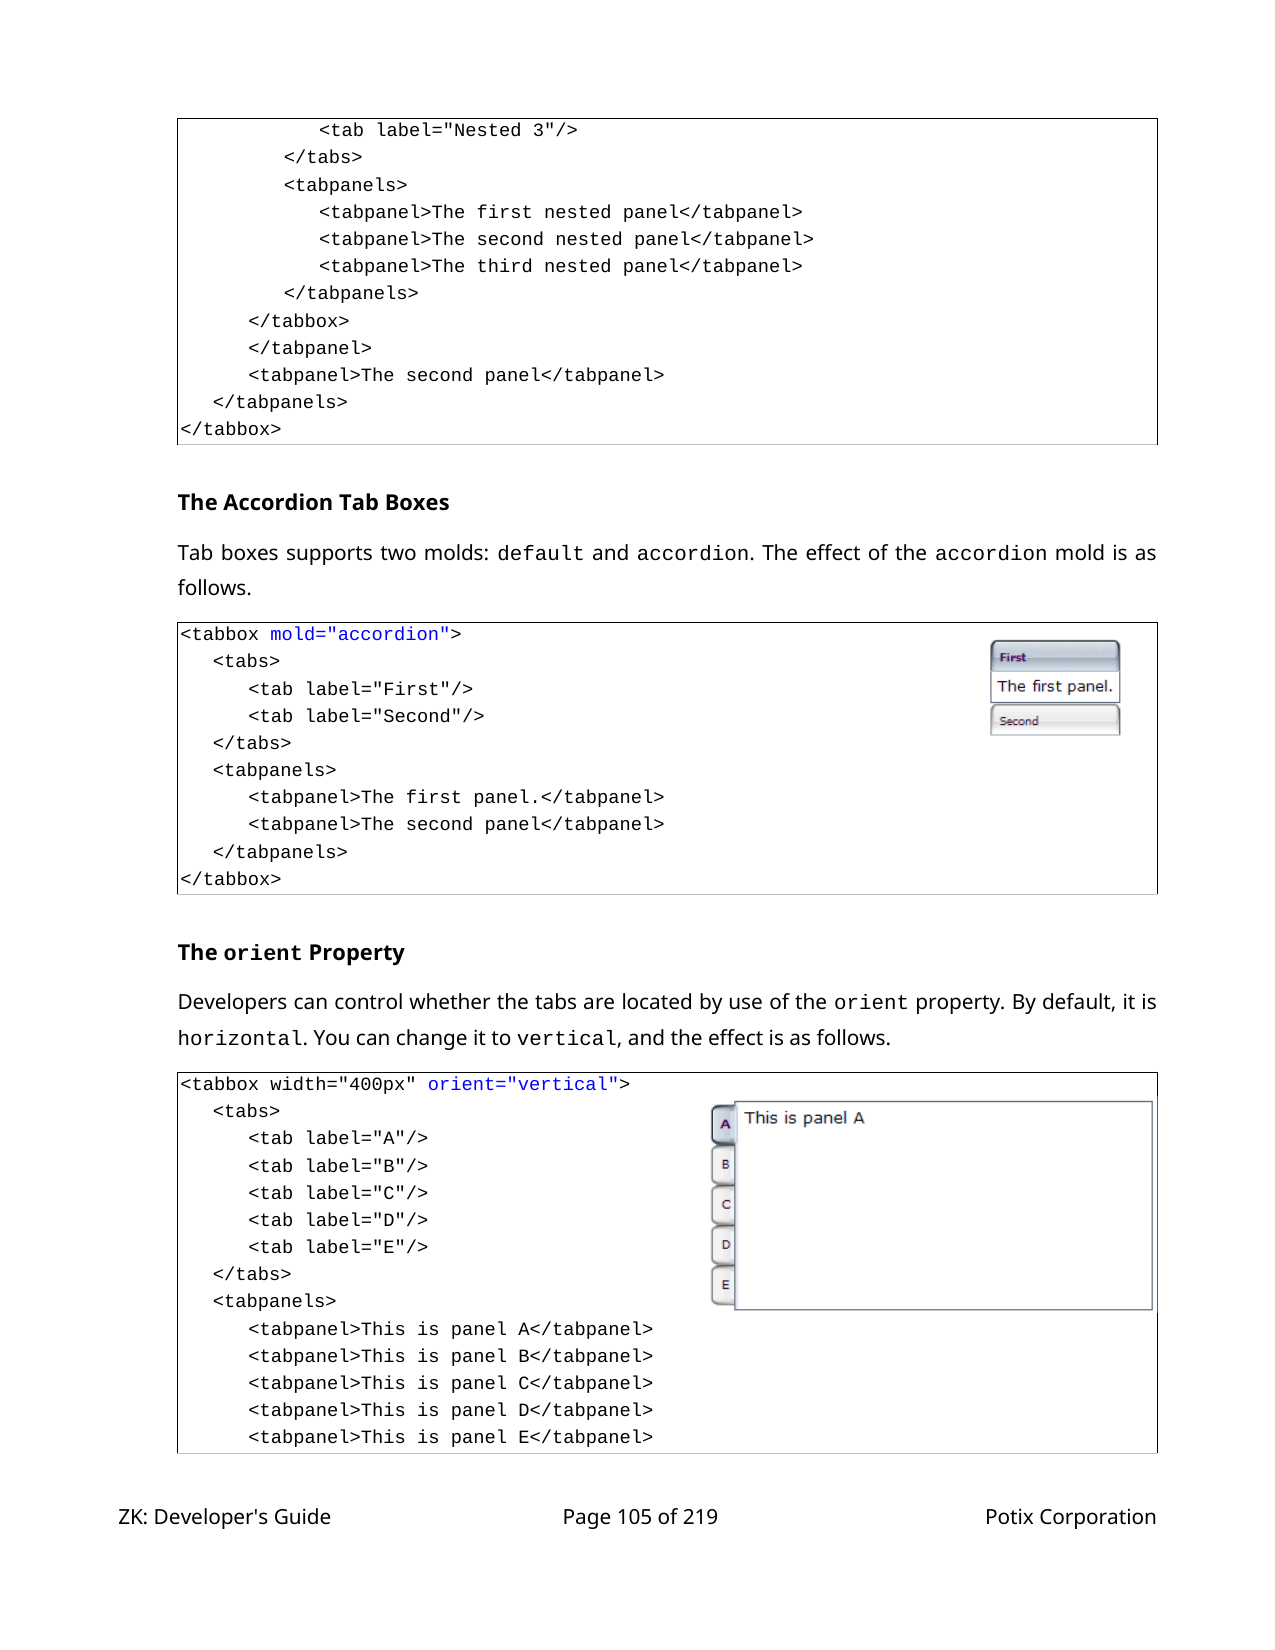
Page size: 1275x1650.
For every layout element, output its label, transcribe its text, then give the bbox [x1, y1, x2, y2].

text <tabbox mold="accordion"> [178, 623, 1157, 646]
text <tab label="Nested 3"/> [178, 119, 1157, 142]
text <tab label="First"/> [178, 676, 987, 701]
subtitle The orient Property [177, 936, 1157, 967]
text <tabpanel>The second panel</tabpanel> [178, 812, 1157, 837]
text </tabbox> [178, 867, 1157, 894]
text [1125, 676, 1157, 701]
text </tabpanels> [178, 839, 1157, 864]
text <tabpanel>This is panel A</tabpanel> [178, 1317, 1157, 1341]
text <tabbox width="400px" orient="vertical"> [178, 1073, 1157, 1096]
text <tabpanel>This is panel B</tabpanel> [178, 1344, 1157, 1368]
text <tabpanel>This is panel D</tabpanel> [178, 1398, 1157, 1422]
text </tabs> [178, 1262, 708, 1286]
text <tabpanels> [178, 758, 1157, 782]
text <tab label="E"/> [178, 1235, 708, 1259]
text <tabpanel>This is panel E</tabpanel> [178, 1425, 1157, 1453]
subtitle The Accordion Tab Boxes [177, 487, 1157, 517]
text <tab label="C"/> [178, 1181, 708, 1205]
picture [708, 1096, 1158, 1313]
text </tabbox> [178, 308, 1157, 333]
text </tabpanels> [178, 281, 1157, 306]
text <tab label="A"/> [178, 1126, 708, 1151]
text Tab boxes supports two molds: default and accordion. The effect of the accordion mold is as follows. [177, 538, 1157, 601]
text </tabs> [178, 145, 1157, 169]
text <tabs> [178, 649, 987, 673]
text <tab label="B"/> [178, 1153, 708, 1178]
text <tabpanel>The second nested panel</tabpanel> [178, 227, 1157, 251]
text [1125, 703, 1157, 728]
text <tabpanel>The third nested panel</tabpanel> [178, 254, 1157, 278]
text <tabpanels> [178, 1289, 1157, 1314]
text <tabpanel>This is panel C</tabpanel> [178, 1371, 1157, 1395]
text <tabpanel>The second panel</tabpanel> [178, 363, 1157, 387]
text <tabpanels> [178, 172, 1157, 197]
text <tabpanel>The first nested panel</tabpanel> [178, 200, 1157, 224]
picture [987, 638, 1125, 738]
text [1125, 649, 1157, 673]
text </tabbox> [178, 417, 1157, 444]
text <tab label="Second"/> [178, 703, 987, 728]
text Developers can control whether the tabs are located by use of the orient property. By default, it is horizontal. You can change it to vertical, and the effect is as follows. [177, 987, 1157, 1051]
text <tabs> [178, 1099, 708, 1123]
text </tabpanels> [178, 390, 1157, 414]
text <tabpanel>The first panel.</tabpanel> [178, 785, 1157, 809]
text <tab label="D"/> [178, 1208, 708, 1232]
text </tabpanel> [178, 336, 1157, 360]
text </tabs> [178, 731, 1157, 755]
